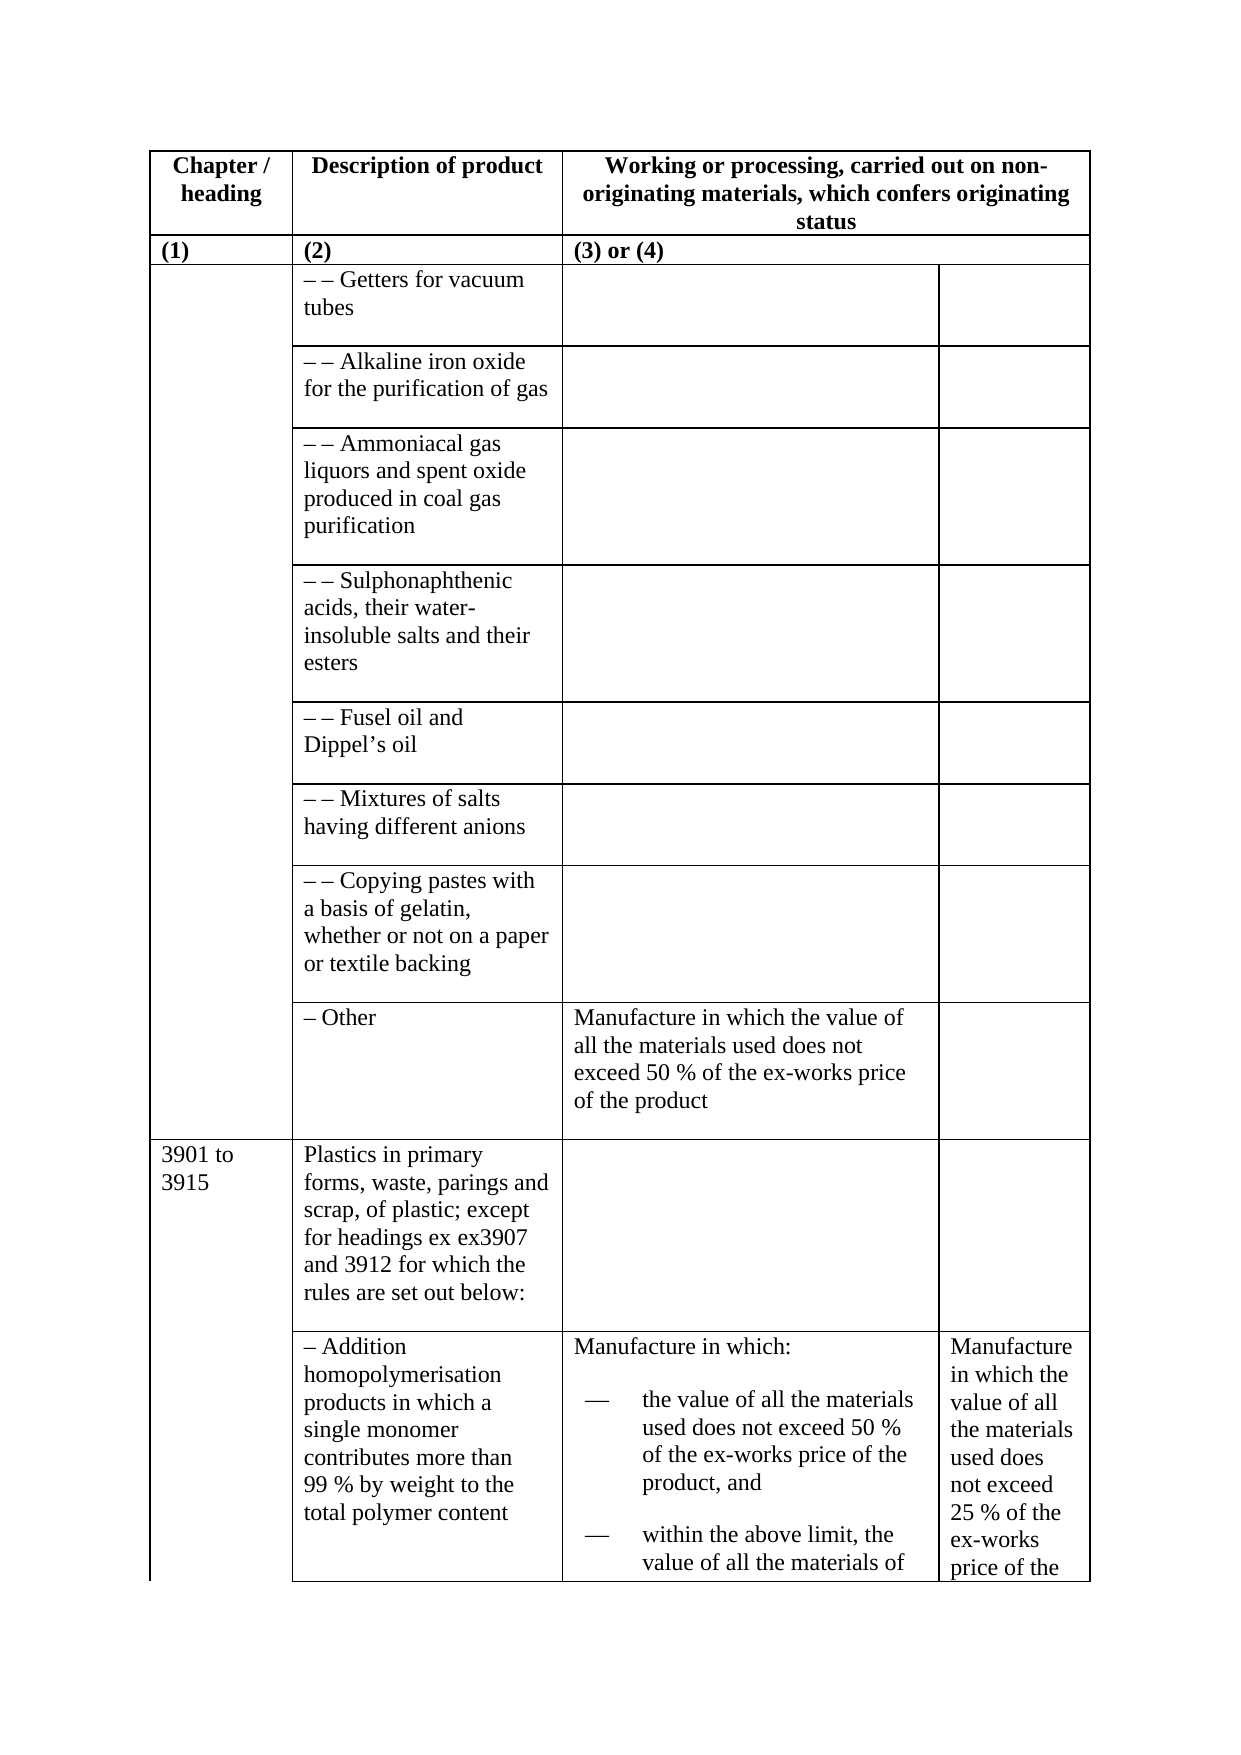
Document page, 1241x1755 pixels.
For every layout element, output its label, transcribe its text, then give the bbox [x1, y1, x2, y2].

table_cell (2) [293, 236, 562, 263]
table_cell – – Mixtures of salts having different anions [293, 785, 562, 864]
table_cell Plastics in primary forms, waste, parings and scrap, of plastic; except for headings ex ex3907 and 3912 for which the rules are set out below: [293, 1140, 562, 1331]
table_header Chapter / heading [151, 152, 292, 234]
table_header the value of all the materials used does not exceed 50 % of the ex-works price of the product, and [631, 1385, 928, 1520]
table_cell (3) or (4) [563, 236, 1089, 263]
table_cell – Addition homopolymerisation products in which a single monomer contributes more than 99 % by weight to the total polymer content [293, 1332, 562, 1581]
table_cell [151, 1002, 292, 1138]
table_cell [151, 783, 292, 864]
table_cell [151, 701, 292, 783]
table_cell – – Getters for vacuum tubes [293, 265, 562, 345]
table_cell [940, 265, 1089, 345]
table_cell [151, 564, 292, 701]
table_cell [151, 427, 292, 564]
table_header Working or processing, carried out on non-originating materials, which confers originating status [563, 152, 1089, 234]
table_cell [940, 347, 1089, 427]
table_cell (1) [151, 236, 292, 263]
table_cell – – Ammoniacal gas liquors and spent oxide produced in coal gas purification [293, 429, 562, 564]
table_cell Manufacture in which: [563, 1332, 938, 1581]
table_cell [563, 785, 938, 864]
table_cell [563, 703, 938, 783]
table_cell [940, 1140, 1089, 1331]
table_cell [940, 866, 1089, 1002]
table_cell 3901 to 3915 [151, 1140, 292, 1331]
table_cell [563, 566, 938, 701]
table_cell – – Sulphonaphthenic acids, their water-insoluble salts and their esters [293, 566, 562, 701]
table_cell — [574, 1520, 631, 1576]
table_cell [151, 345, 292, 427]
table_cell Manufacture in which the value of all the materials used does not exceed 25 % of the ex-works price of the [940, 1332, 1089, 1581]
table_cell [940, 1003, 1089, 1138]
table_header Description of product [293, 152, 562, 234]
table_cell [563, 429, 938, 564]
table_cell [940, 566, 1089, 701]
table_cell – – Copying pastes with a basis of gelatin, whether or not on a paper or textile backing [293, 866, 562, 1002]
table_cell – – Fusel oil and Dippel’s oil [293, 703, 562, 783]
table_cell [151, 265, 292, 345]
table_cell Manufacture in which the value of all the materials used does not exceed 50 % of the ex-works price of the product [563, 1003, 938, 1138]
table_cell [563, 1140, 938, 1331]
table_cell – – Alkaline iron oxide for the purification of gas [293, 347, 562, 427]
table_cell [940, 703, 1089, 783]
table_cell [563, 866, 938, 1002]
table_cell – Other [293, 1003, 562, 1138]
table_cell [151, 1331, 292, 1581]
table_cell [563, 265, 938, 345]
table_cell [940, 429, 1089, 564]
table_cell [940, 785, 1089, 864]
table_cell [151, 865, 292, 1002]
table_header — [574, 1385, 631, 1520]
table_cell [563, 347, 938, 427]
table_cell within the above limit, the value of all the materials of [631, 1520, 928, 1576]
